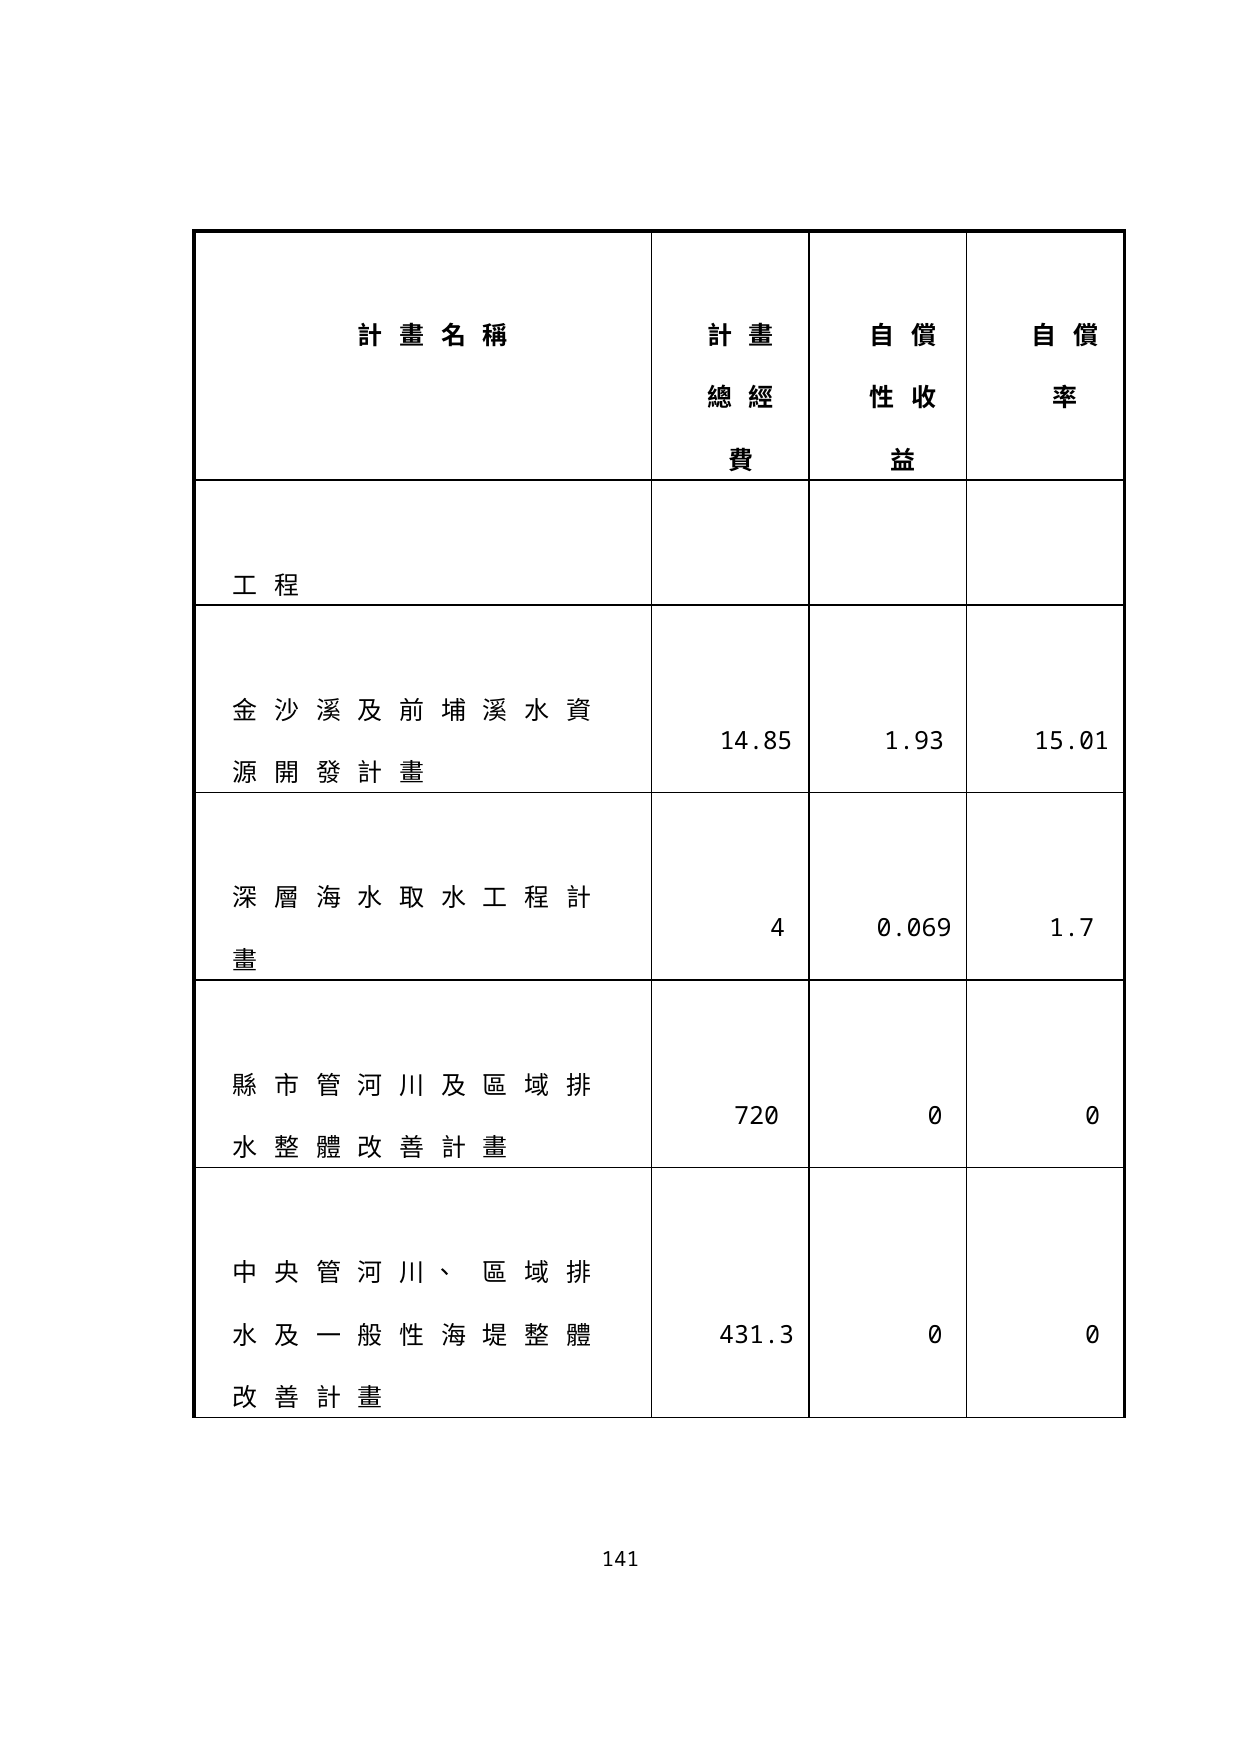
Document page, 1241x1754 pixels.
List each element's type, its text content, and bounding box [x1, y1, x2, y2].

table_cell 4 [652, 793, 808, 979]
table_cell [810, 481, 966, 604]
table_cell 工程 [196, 481, 651, 604]
table_cell 金沙溪及前埔溪水資源開發計畫 [196, 606, 651, 792]
table_cell 14.85 [652, 606, 808, 792]
table_cell 縣市管河川及區域排水整體改善計畫 [196, 981, 651, 1167]
table_cell 0 [967, 981, 1123, 1167]
table_cell 0 [810, 1168, 966, 1417]
table_cell [967, 481, 1123, 604]
table_cell 15.01 [967, 606, 1123, 792]
table_header 計畫總經費 [652, 233, 808, 479]
table_cell 1.7 [967, 793, 1123, 979]
table_cell 1.93 [810, 606, 966, 792]
table_cell 中央管河川、區域排水及一般性海堤整體改善計畫 [196, 1168, 651, 1417]
table_cell 720 [652, 981, 808, 1167]
table_header 計畫名稱 [196, 233, 651, 479]
table_cell 431.3 [652, 1168, 808, 1417]
table_header 自償率 [967, 233, 1123, 479]
table_cell 0 [967, 1168, 1123, 1417]
table_cell 0.069 [810, 793, 966, 979]
table_cell [652, 481, 808, 604]
table_cell 深層海水取水工程計畫 [196, 793, 651, 979]
table_header 自償性收益 [810, 233, 966, 479]
table_cell 0 [810, 981, 966, 1167]
